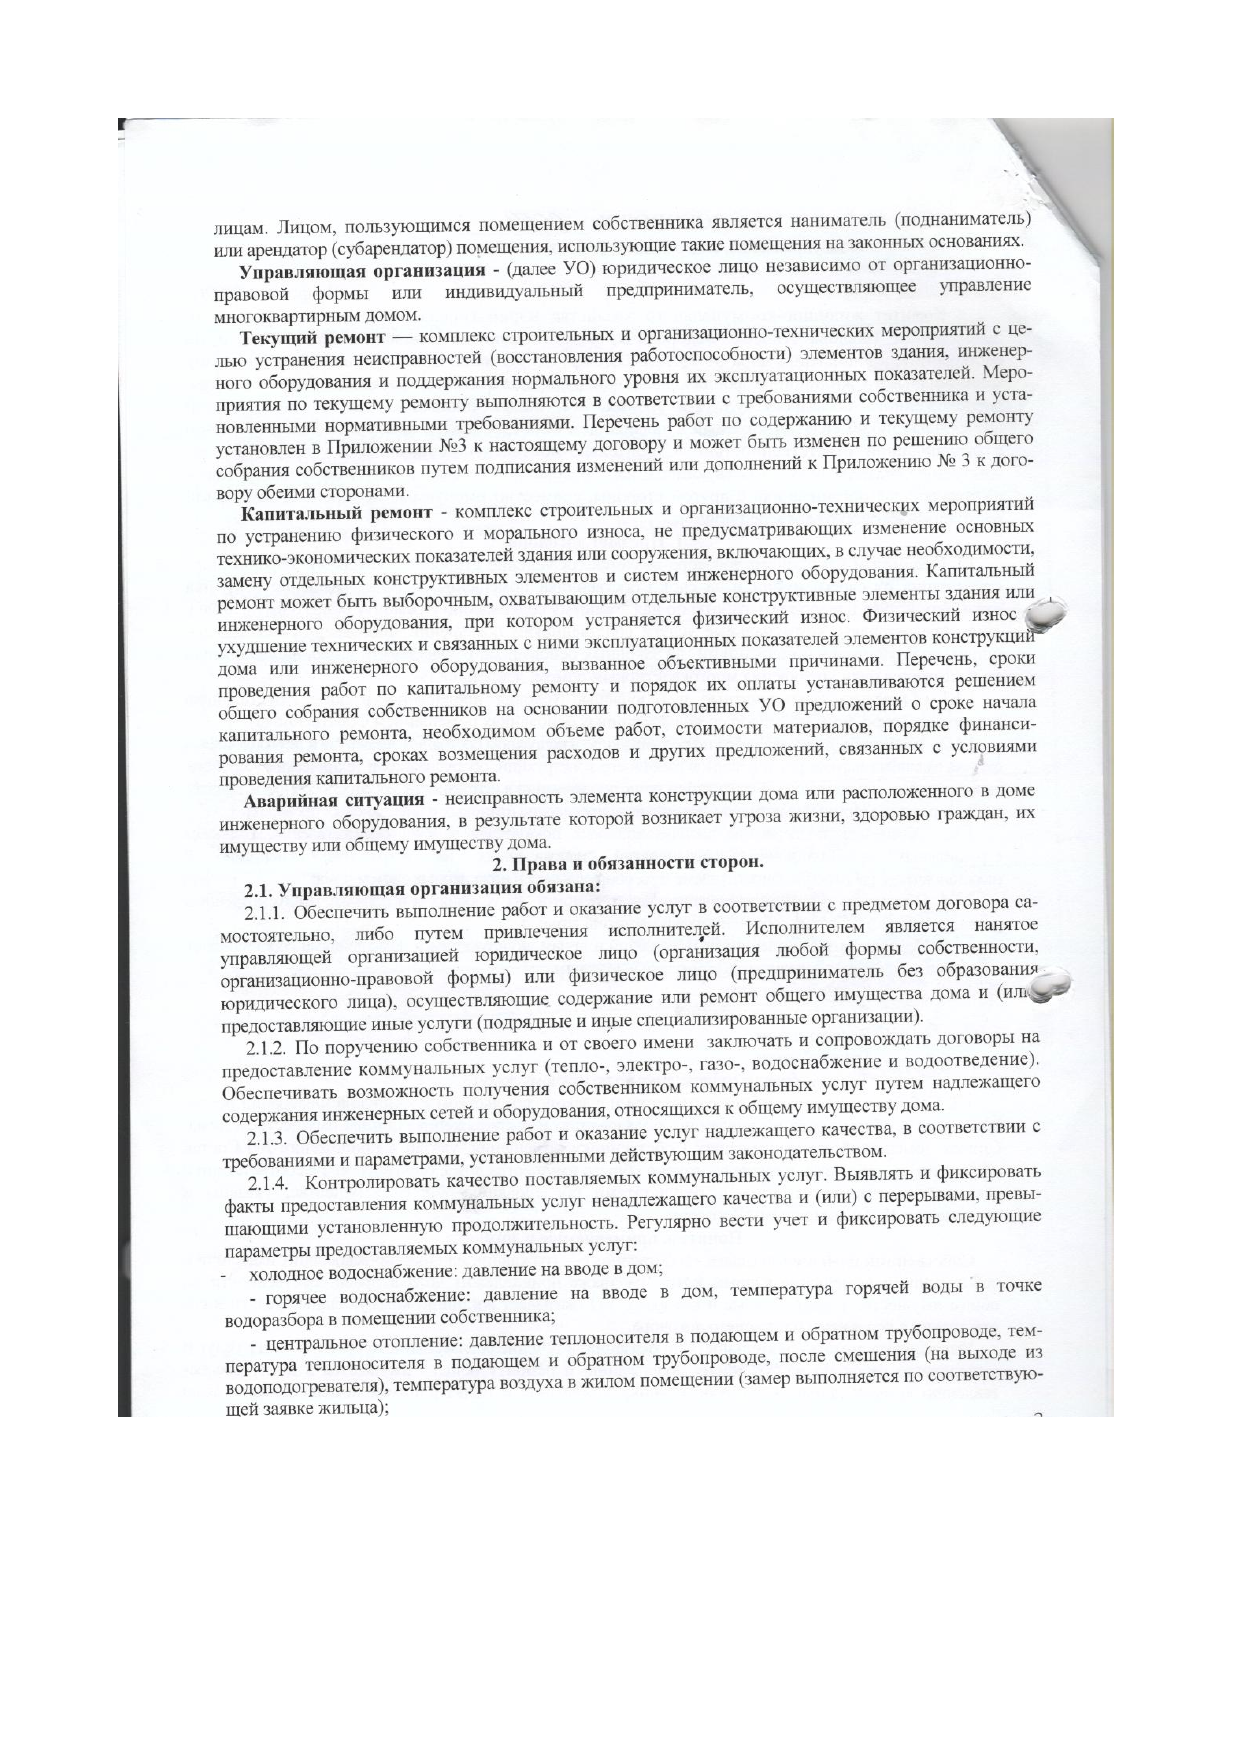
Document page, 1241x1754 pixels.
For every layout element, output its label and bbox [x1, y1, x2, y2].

picture [118, 118, 1123, 1417]
